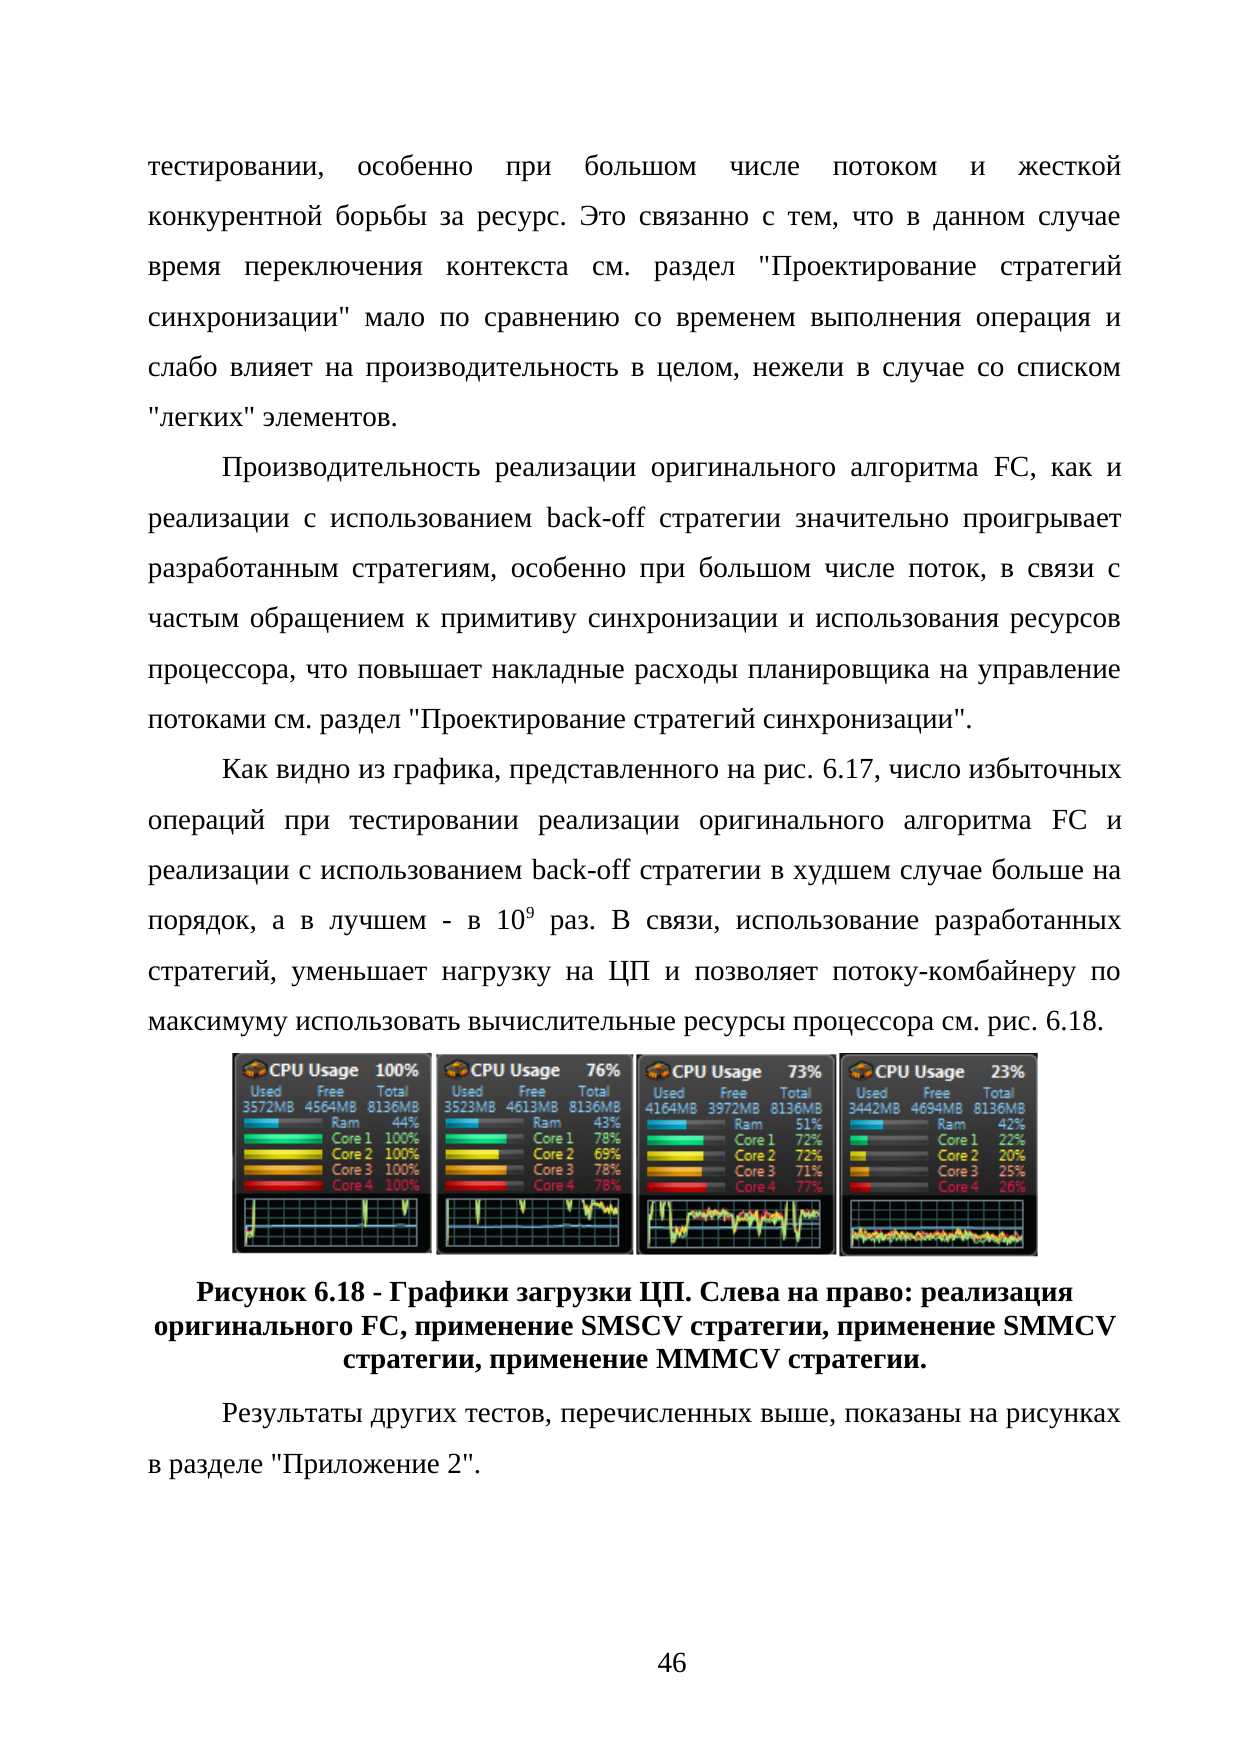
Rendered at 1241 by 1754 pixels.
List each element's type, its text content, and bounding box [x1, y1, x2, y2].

text Рисунок 6.18 - Графики загрузки ЦП. Слева на право: реализация оригинального FC, применение SMSCV стратегии, применение SMMCV стратегии, применение MMMCV стратегии. [148, 1274, 1122, 1375]
text Как видно из графика, представленного на рис. 6 .17, число избыточных операций при тестировании реализации оригинального алгоритма FC и реализации с использованием back-off стратегии в худшем случае больше на порядок, а в лучшем - в 109 раз. В связи, использование разработанных стратегий, уменьшает нагрузку на ЦП и позволяет потоку-комбайнеру по максимуму использовать вычислительные ресурсы процессора см. рис. 6 .18. [148, 751, 1122, 1037]
picture [232, 1053, 1038, 1258]
text Результаты других тестов, перечисленных выше, показаны на рисунках в разделе "Приложение 2". [148, 1396, 1122, 1479]
text Производительность реализации оригинального алгоритма FC, как и реализации с использованием back-off стратегии значительно проигрывает разработанным стратегиям, особенно при большом числе поток, в связи с частым обращением к примитиву синхронизации и использования ресурсов процессора, что повышает накладные расходы планировщика на управление потоками см. раздел "Проектирование стратегий синхронизации". [148, 449, 1122, 735]
text тестировании, особенно при большом числе потоком и жесткой конкурентной борьбы за ресурс. Это связанно с тем, что в данном случае время переключения контекста см. раздел "Проектирование стратегий синхронизации" мало по сравнению со временем выполнения операция и слабо влияет на производительность в целом, нежели в случае со списком "легких" элементов. [148, 148, 1122, 433]
